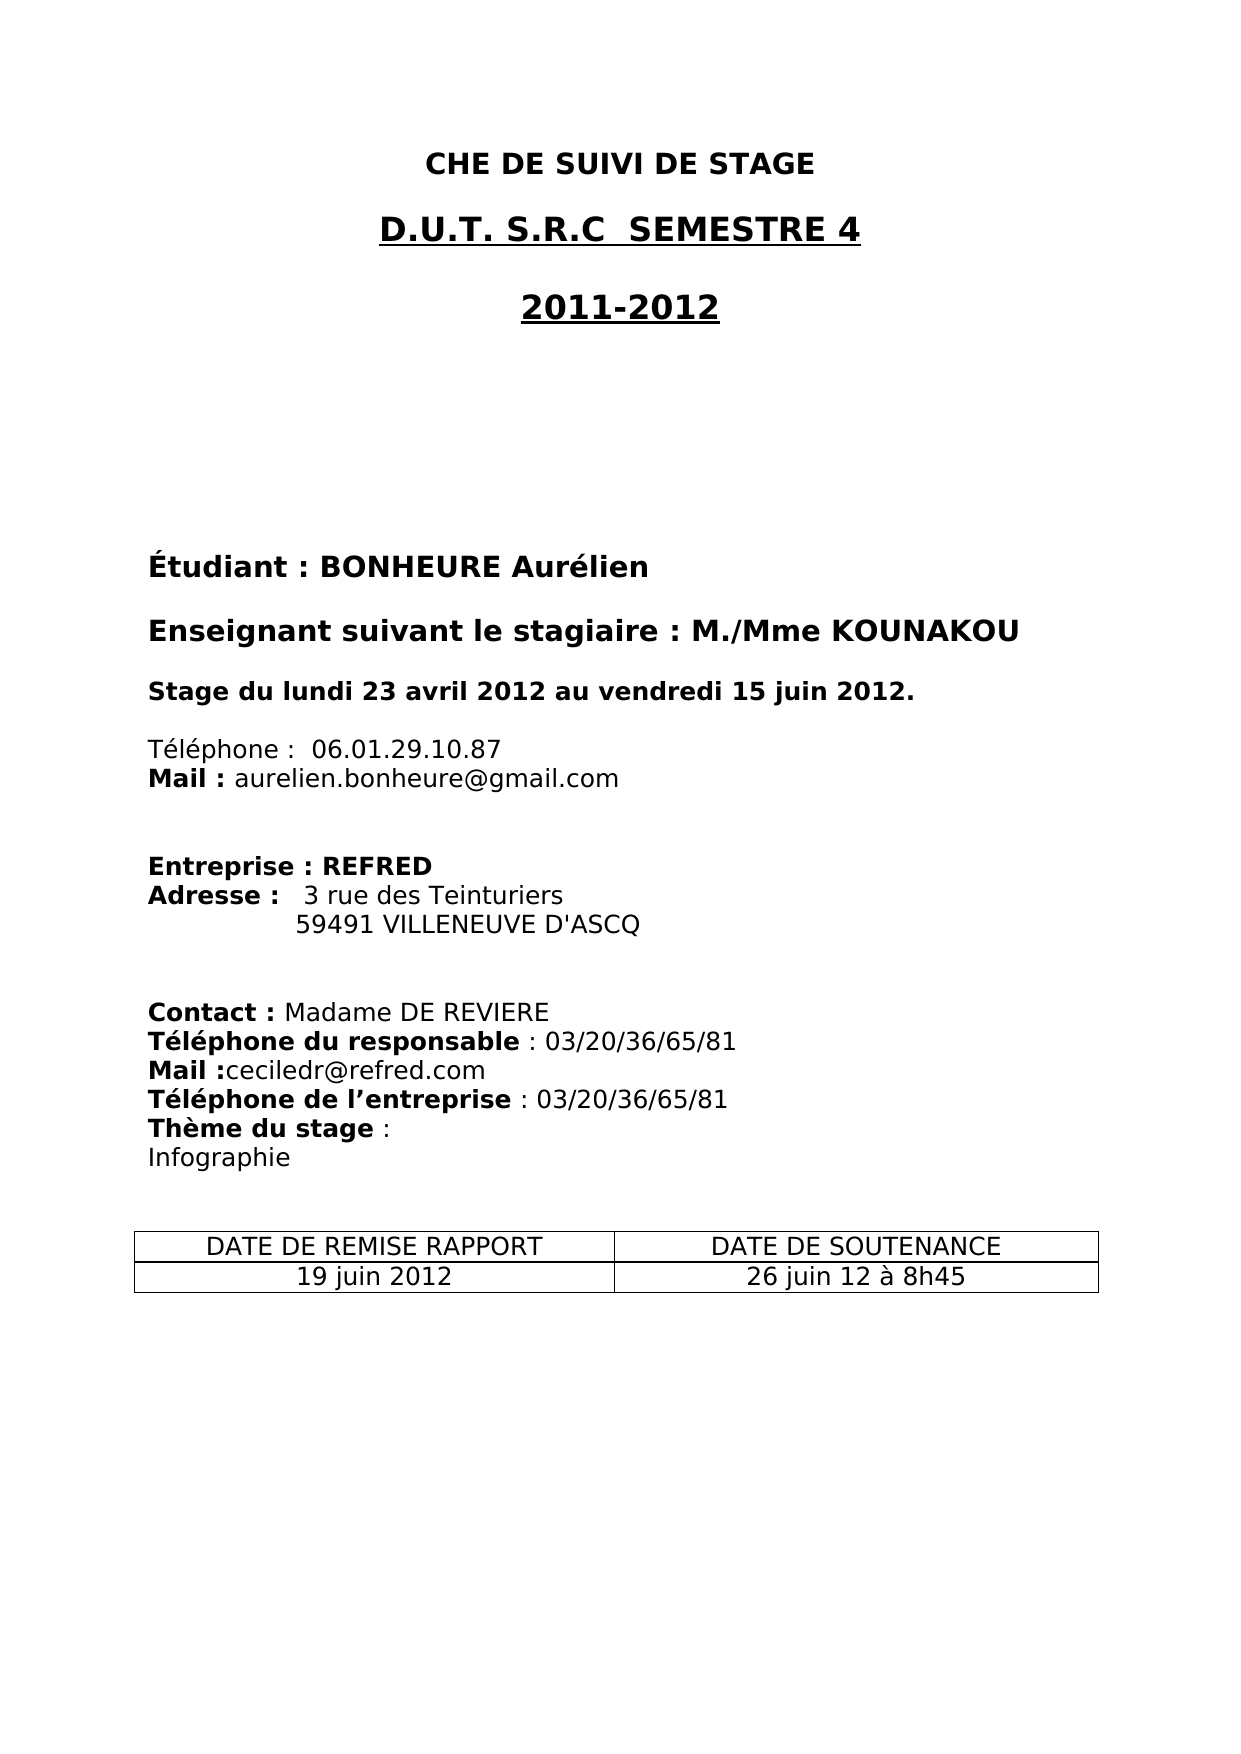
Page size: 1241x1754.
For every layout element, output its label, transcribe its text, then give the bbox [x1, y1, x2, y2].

text Thème du stage : [148, 1114, 1093, 1144]
text CHE DE SUIVI DE STAGE [148, 148, 1093, 182]
text Enseignant suivant le stagiaire : M./Mme KOUNAKOU [148, 614, 1093, 648]
text Mail : aurelien.bonheure@gmail.com [148, 764, 1093, 794]
text Stage du lundi 23 avril 2012 au vendredi 15 juin 2012. [148, 677, 1093, 706]
text Infographie [148, 1144, 1093, 1173]
text Adresse : 3 rue des Teinturiers [148, 881, 1093, 910]
table_cell 19 juin 2012 [135, 1263, 614, 1292]
table_cell 26 juin 12 à 8h45 [615, 1263, 1098, 1292]
text Téléphone du responsable : 03/20/36/65/81 [148, 1027, 1093, 1056]
text Téléphone de l’entreprise : 03/20/36/65/81 [148, 1085, 1093, 1114]
text Mail :ceciledr@refred.com [148, 1056, 1093, 1085]
text 59491 VILLENEUVE D'ASCQ [148, 910, 1093, 939]
text 2011-2012 [148, 288, 1093, 327]
table_header DATE DE SOUTENANCE [615, 1232, 1098, 1261]
text Étudiant : BONHEURE Aurélien [148, 551, 1093, 585]
table_header DATE DE REMISE RAPPORT [135, 1232, 614, 1261]
text Contact : Madame DE REVIERE [148, 998, 1093, 1027]
text D.U.T. S.R.C SEMESTRE 4 [148, 211, 1093, 249]
text Entreprise : REFRED [148, 852, 1093, 881]
text Téléphone : 06.01.29.10.87 [148, 735, 1093, 764]
